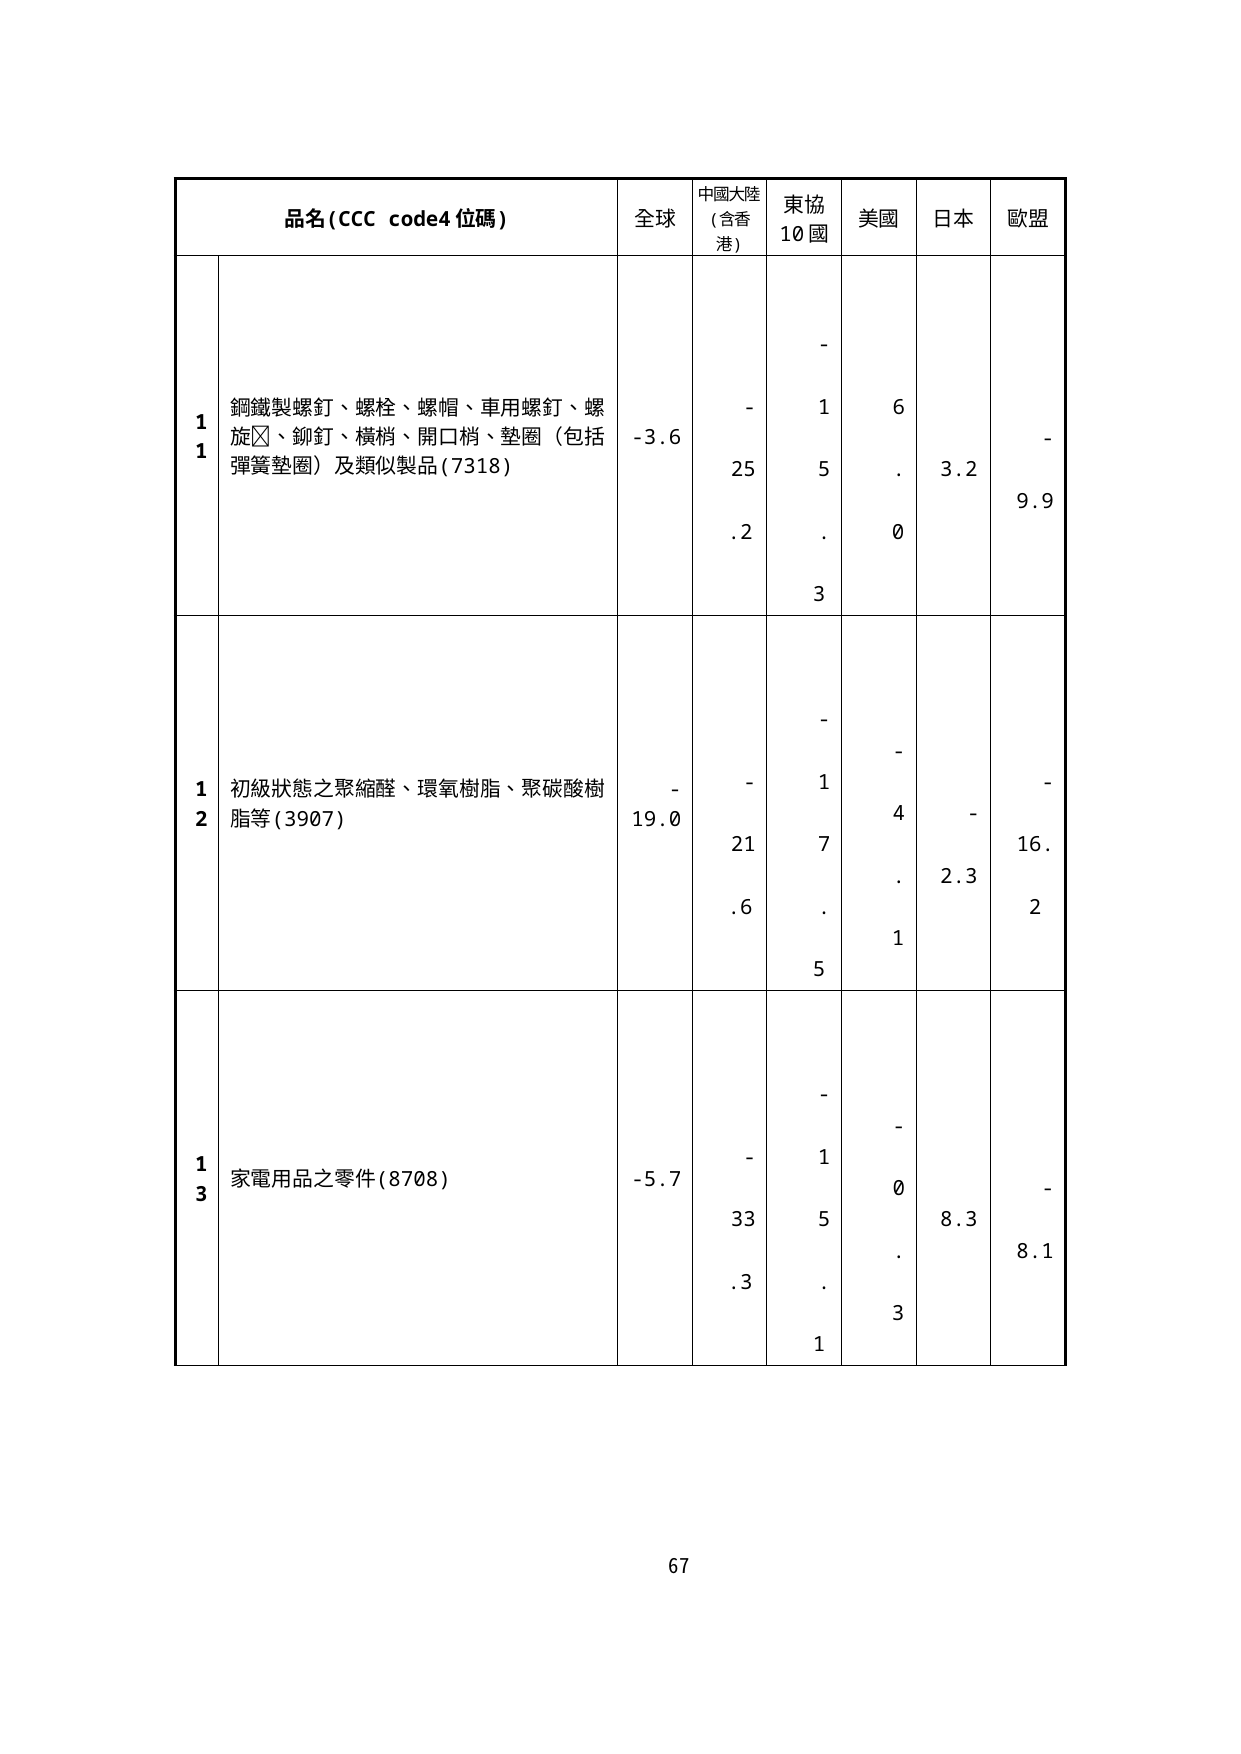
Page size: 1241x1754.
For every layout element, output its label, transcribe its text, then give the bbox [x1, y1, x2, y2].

table_cell 11 [177, 256, 218, 615]
table_cell 家電用品之零件(8708) [219, 991, 617, 1365]
table_cell -2.3 [917, 616, 990, 990]
table_header 全球 [618, 180, 692, 255]
table_cell -19.0 [618, 616, 692, 990]
table_header 歐盟 [991, 180, 1064, 255]
table_cell -9.9 [991, 256, 1064, 615]
table_cell 12 [177, 616, 218, 990]
table_cell -15.1 [767, 991, 841, 1365]
table_cell -0.3 [842, 991, 916, 1365]
table_cell 鋼鐵製螺釘、螺栓、螺帽、車用螺釘、螺旋、鉚釘、橫梢、開口梢、墊圈（包括彈簧墊圈）及類似製品(7318) [219, 256, 617, 615]
table_cell 8.3 [917, 991, 990, 1365]
table_cell -33.3 [693, 991, 766, 1365]
table_cell 13 [177, 991, 218, 1365]
table_header 東協 10國 [767, 180, 841, 255]
table_header 中國大陸(含香港) [693, 180, 766, 255]
table_cell 6.0 [842, 256, 916, 615]
table_cell 初級狀態之聚縮醛、環氧樹脂、聚碳酸樹脂等(3907) [219, 616, 617, 990]
table_cell 3.2 [917, 256, 990, 615]
table_cell -21.6 [693, 616, 766, 990]
table_header 日本 [917, 180, 990, 255]
table_cell -3.6 [618, 256, 692, 615]
table_cell -8.1 [991, 991, 1064, 1365]
table_cell -5.7 [618, 991, 692, 1365]
table_header 美國 [842, 180, 916, 255]
table_cell -17.5 [767, 616, 841, 990]
table_header 品名(CCC code4位碼) [177, 180, 617, 255]
table_cell -15.3 [767, 256, 841, 615]
table_cell -25.2 [693, 256, 766, 615]
table_cell -16.2 [991, 616, 1064, 990]
table_cell -4.1 [842, 616, 916, 990]
